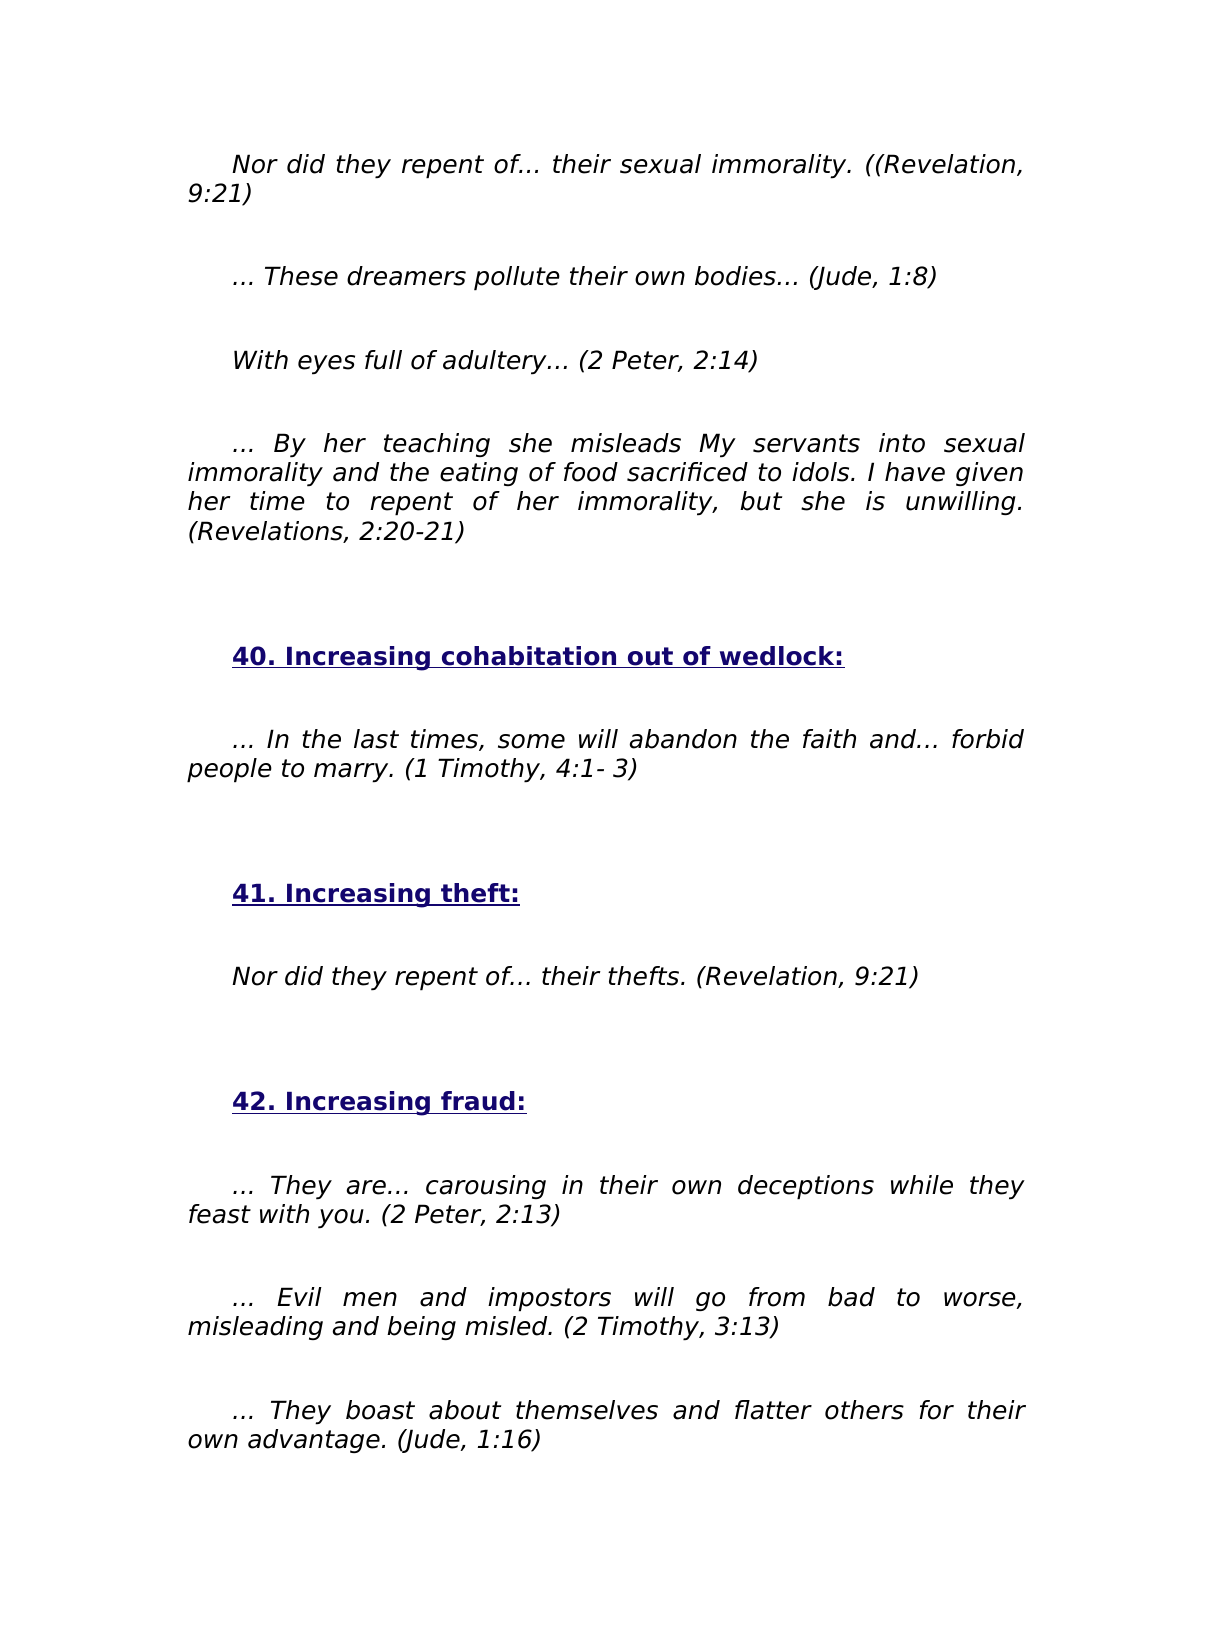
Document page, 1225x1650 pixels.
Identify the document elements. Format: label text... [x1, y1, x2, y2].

text 42. Increasing fraud: [187, 1087, 1037, 1117]
text ... They boast about themselves and flatter others for their own advantage. (Jude, 1:16) [187, 1396, 1026, 1454]
text ... These dreamers pollute their own bodies... (Jude, 1:8) [187, 262, 1026, 292]
text ... Evil men and impostors will go from bad to worse, misleading and being misled. (2 Timothy, 3:13) [187, 1283, 1026, 1342]
text 40. Increasing cohabitation out of wedlock: [187, 642, 1037, 671]
text Nor did they repent of... their thefts. (Revelation, 9:21) [187, 962, 1026, 992]
text ... In the last times, some will abandon the faith and... forbid people to marry. (1 Timothy, 4:1- 3) [187, 725, 1026, 783]
text ... By her teaching she misleads My servants into sexual immorality and the eating of food sacrificed to idols. I have given her time to repent of her immorality, but she is unwilling. (Revelations, 2:20-21) [187, 429, 1026, 546]
text Nor did they repent of... their sexual immorality. ((Revelation, 9:21) [187, 150, 1026, 208]
text 41. Increasing theft: [187, 879, 1037, 908]
text ... They are... carousing in their own deceptions while they feast with you. (2 Peter, 2:13) [187, 1171, 1026, 1229]
text With eyes full of adultery... (2 Peter, 2:14) [187, 346, 1026, 375]
